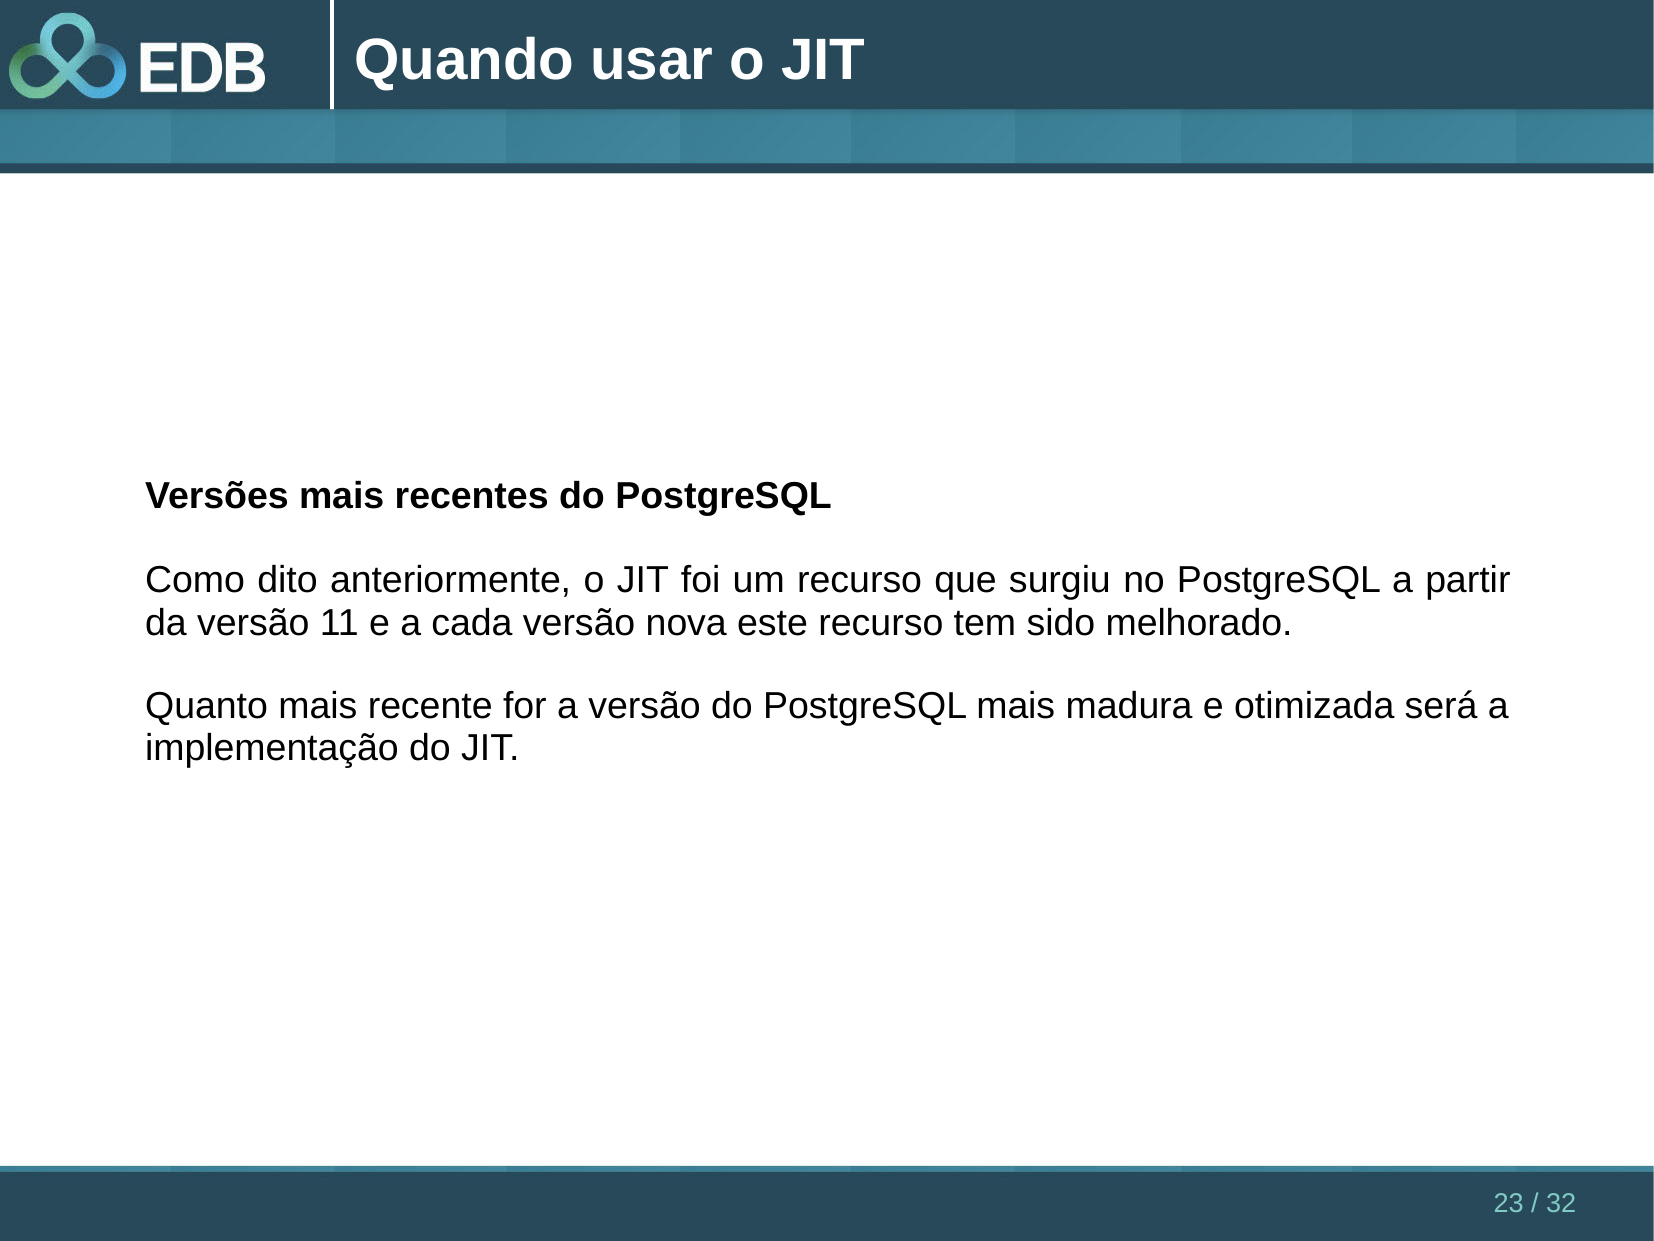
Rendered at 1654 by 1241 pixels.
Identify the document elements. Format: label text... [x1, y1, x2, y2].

text_box Versões mais recentes do PostgreSQL Como dito anteriormente, o JIT foi um recurso que surgiu no PostgreSQL a partir da versão 11 e a cada versão nova este recurso tem sido melhorado. Quanto mais recente for a versão do PostgreSQL mais madura e otimizada será a implementação do JIT. [130, 467, 1527, 777]
picture [0, 0, 1654, 1241]
title Quando usar o JIT [354, 26, 1595, 92]
